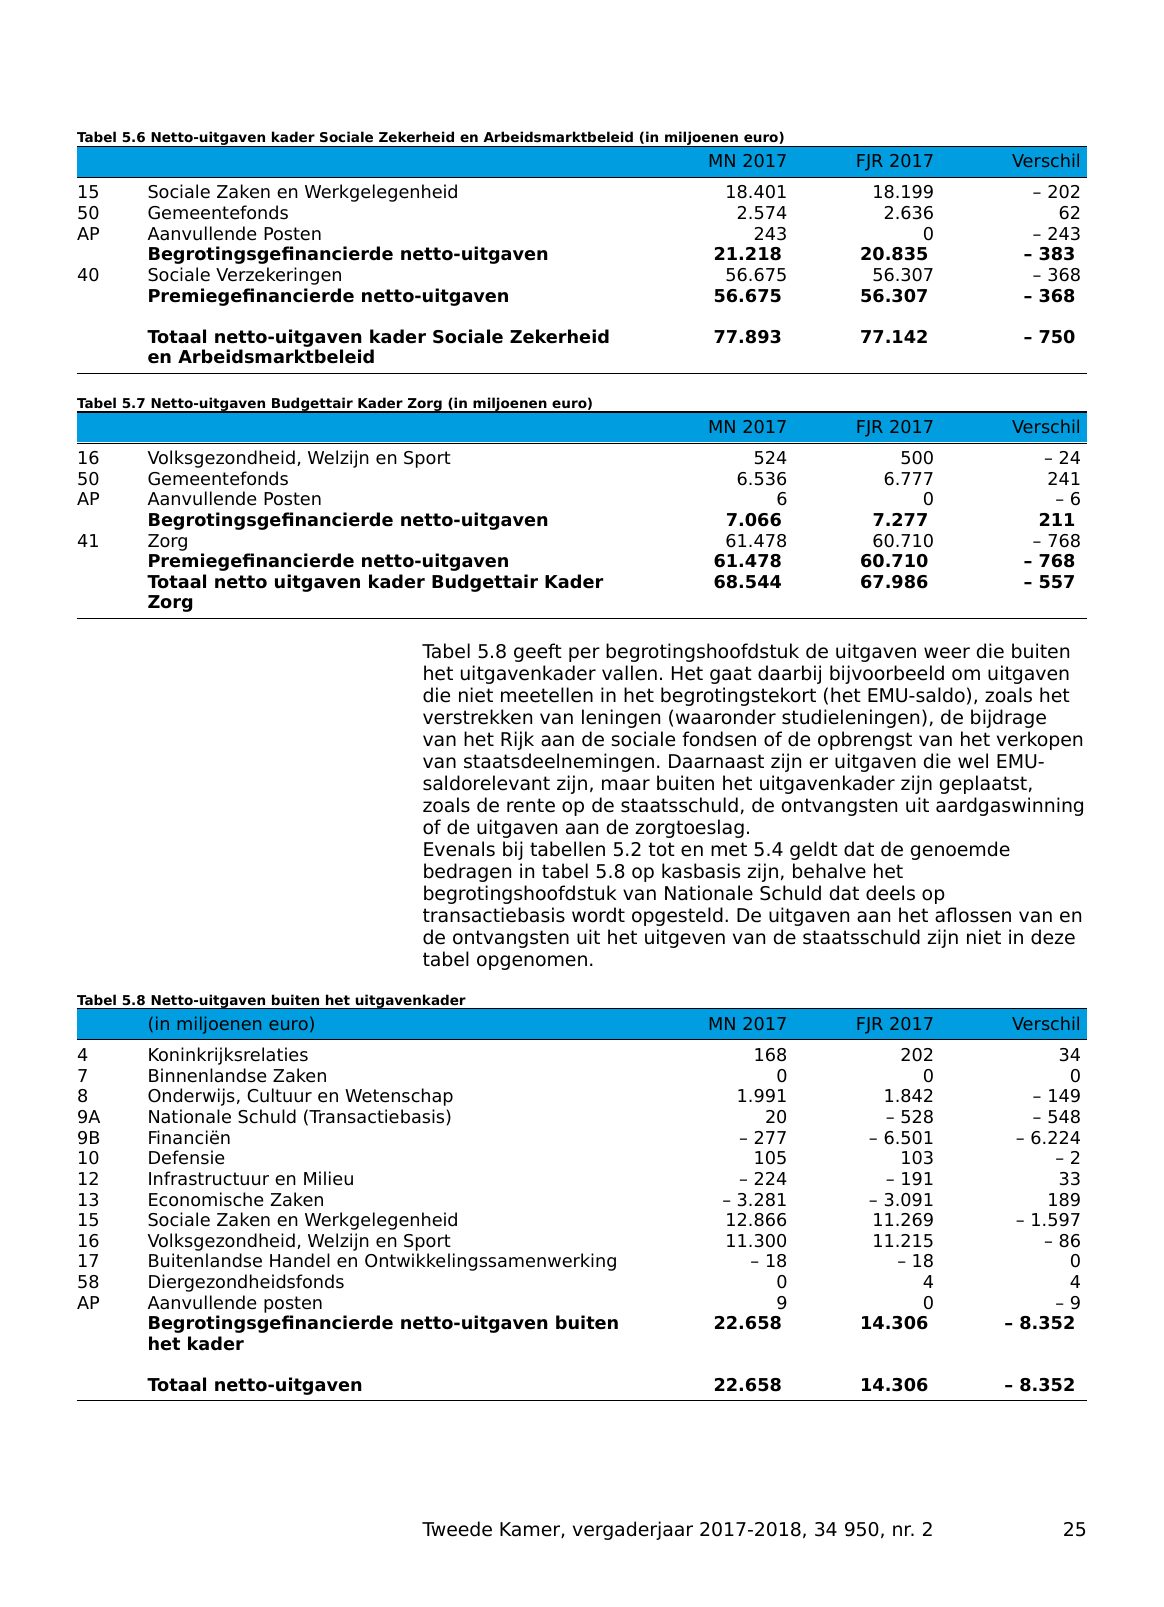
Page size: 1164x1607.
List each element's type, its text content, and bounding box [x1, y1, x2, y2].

table_cell – 768 [940, 531, 1087, 551]
table_cell MN 2017 [646, 147, 793, 177]
table_cell 0 [793, 224, 940, 244]
table_cell 77.893 [646, 327, 793, 373]
table_cell 40 [77, 265, 141, 286]
table_cell 103 [793, 1148, 940, 1169]
table_cell [77, 1375, 141, 1400]
table_cell FJR 2017 [793, 1009, 940, 1039]
table_cell 500 [793, 444, 940, 469]
table_cell Gemeentefonds [141, 203, 646, 224]
table_cell Gemeentefonds [141, 469, 646, 489]
table_cell – 18 [646, 1251, 793, 1272]
table_cell Economische Zaken [141, 1190, 646, 1210]
table_cell 6 [646, 489, 793, 510]
table_cell Begrotingsgefinancierde netto-uitgaven [141, 510, 646, 531]
table_cell [77, 1355, 141, 1375]
table_cell Defensie [141, 1148, 646, 1169]
table_cell 168 [646, 1040, 793, 1066]
table_cell Totaal netto-uitgaven kader Sociale Zekerheid en Arbeidsmarktbeleid [141, 327, 646, 373]
table_cell 11.300 [646, 1231, 793, 1251]
table_cell – 368 [940, 265, 1087, 286]
table_cell – 528 [793, 1107, 940, 1128]
table_cell – 224 [646, 1169, 793, 1189]
table_cell 34 [940, 1040, 1087, 1066]
table_cell [77, 572, 141, 618]
table_cell [940, 306, 1087, 327]
table_cell 21.218 [646, 244, 793, 265]
table_cell 4 [793, 1272, 940, 1293]
table_cell – 8.352 [940, 1313, 1087, 1354]
table_cell 16 [77, 1231, 141, 1251]
table_cell – 202 [940, 178, 1087, 203]
table_cell 0 [940, 1251, 1087, 1272]
table_cell 9 [646, 1293, 793, 1313]
table_cell 14.306 [793, 1375, 940, 1400]
table_cell 524 [646, 444, 793, 469]
table_cell 9B [77, 1128, 141, 1148]
table_cell – 24 [940, 444, 1087, 469]
table_cell 58 [77, 1272, 141, 1293]
table_cell Financiën [141, 1128, 646, 1148]
table_cell 60.710 [793, 531, 940, 551]
table_cell [141, 147, 646, 177]
table_cell 33 [940, 1169, 1087, 1189]
table_cell – 1.597 [940, 1210, 1087, 1231]
table_cell 0 [940, 1066, 1087, 1086]
table_cell 60.710 [793, 551, 940, 572]
table_cell 211 [940, 510, 1087, 531]
table_cell 22.658 [646, 1313, 793, 1354]
table_cell 62 [940, 203, 1087, 224]
table_cell 243 [646, 224, 793, 244]
table_cell Sociale Zaken en Werkgelegenheid [141, 178, 646, 203]
table_cell 4 [940, 1272, 1087, 1293]
table_cell 15 [77, 1210, 141, 1231]
table_cell Aanvullende Posten [141, 489, 646, 510]
table_cell 15 [77, 178, 141, 203]
table_cell Verschil [940, 147, 1087, 177]
table_cell – 548 [940, 1107, 1087, 1128]
table_cell 1.842 [793, 1086, 940, 1107]
table_cell 241 [940, 469, 1087, 489]
table_cell 9A [77, 1107, 141, 1128]
table_cell 1.991 [646, 1086, 793, 1107]
table_header Tabel 5.6 Netto-uitgaven kader Sociale Zekerheid en Arbeidsmarktbeleid (in miljoenen euro) [77, 130, 1087, 146]
table_cell Binnenlandse Zaken [141, 1066, 646, 1086]
table_cell [77, 551, 141, 572]
table_cell Diergezondheidsfonds [141, 1272, 646, 1293]
table_cell FJR 2017 [793, 413, 940, 442]
table_cell 10 [77, 1148, 141, 1169]
table_cell Nationale Schuld (Transactiebasis) [141, 1107, 646, 1128]
table_cell [646, 1355, 793, 1375]
table_cell Sociale Verzekeringen [141, 265, 646, 286]
table_cell 4 [77, 1040, 141, 1066]
table_cell [77, 510, 141, 531]
table_cell – 3.281 [646, 1190, 793, 1210]
table_cell 6.777 [793, 469, 940, 489]
table_cell 0 [793, 1293, 940, 1313]
table_cell – 383 [940, 244, 1087, 265]
table_cell 22.658 [646, 1375, 793, 1400]
table_cell 2.574 [646, 203, 793, 224]
table_cell – 18 [793, 1251, 940, 1272]
table_cell 13 [77, 1190, 141, 1210]
table_cell FJR 2017 [793, 147, 940, 177]
table_cell Koninkrijksrelaties [141, 1040, 646, 1066]
table_cell Volksgezondheid, Welzijn en Sport [141, 1231, 646, 1251]
table_cell [141, 306, 646, 327]
table_cell Infrastructuur en Milieu [141, 1169, 646, 1189]
table_cell Aanvullende Posten [141, 224, 646, 244]
table_cell 7.066 [646, 510, 793, 531]
table_cell 18.199 [793, 178, 940, 203]
table_cell 0 [646, 1272, 793, 1293]
table_cell 56.675 [646, 265, 793, 286]
table_cell 41 [77, 531, 141, 551]
table_cell 189 [940, 1190, 1087, 1210]
table_header Tabel 5.8 Netto-uitgaven buiten het uitgavenkader [77, 993, 1087, 1008]
table_cell 56.307 [793, 265, 940, 286]
table_cell Verschil [940, 1009, 1087, 1039]
table_cell 11.269 [793, 1210, 940, 1231]
table_cell – 9 [940, 1293, 1087, 1313]
table_cell 50 [77, 469, 141, 489]
table_cell Sociale Zaken en Werkgelegenheid [141, 1210, 646, 1231]
table_cell [77, 244, 141, 265]
table_cell 18.401 [646, 178, 793, 203]
table_cell Totaal netto-uitgaven [141, 1375, 646, 1400]
table_cell – 6 [940, 489, 1087, 510]
table_cell 14.306 [793, 1313, 940, 1354]
table_cell [793, 1355, 940, 1375]
table_cell [77, 286, 141, 306]
table_cell 11.215 [793, 1231, 940, 1251]
table_cell 67.986 [793, 572, 940, 618]
table_cell AP [77, 1293, 141, 1313]
table_cell – 2 [940, 1148, 1087, 1169]
table_cell [77, 413, 141, 442]
table_cell 61.478 [646, 551, 793, 572]
table_cell – 768 [940, 551, 1087, 572]
text Tabel 5.8 geeft per begrotingshoofdstuk de uitgaven weer die buiten het uitgavenkader vallen. Het gaat daarbij bijvoorbeeld om uitgaven die niet meetellen in het begrotingstekort (het EMU-saldo), zoals het verstrekken van leningen (waaronder studieleningen), de bijdrage van het Rijk aan de sociale fondsen of de opbrengst van het verkopen van staatsdeelnemingen. Daarnaast zijn er uitgaven die wel EMU-saldorelevant zijn, maar buiten het uitgavenkader zijn geplaatst, zoals de rente op de staatsschuld, de ontvangsten uit aardgaswinning of de uitgaven aan de zorgtoeslag. [422, 641, 1087, 839]
table_cell Totaal netto uitgaven kader Budgettair Kader Zorg [141, 572, 646, 618]
table_cell – 3.091 [793, 1190, 940, 1210]
table_cell Begrotingsgefinancierde netto-uitgaven buiten het kader [141, 1313, 646, 1354]
table_cell 77.142 [793, 327, 940, 373]
table_cell Verschil [940, 413, 1087, 442]
table_cell (in miljoenen euro) [141, 1009, 646, 1039]
table_cell – 750 [940, 327, 1087, 373]
table_cell – 149 [940, 1086, 1087, 1107]
table_cell 8 [77, 1086, 141, 1107]
table_cell Aanvullende posten [141, 1293, 646, 1313]
table_cell 16 [77, 444, 141, 469]
table_cell MN 2017 [646, 413, 793, 442]
table_cell 12 [77, 1169, 141, 1189]
table_cell 20.835 [793, 244, 940, 265]
table_cell 61.478 [646, 531, 793, 551]
table_cell Onderwijs, Cultuur en Wetenschap [141, 1086, 646, 1107]
table_cell 12.866 [646, 1210, 793, 1231]
table_cell Begrotingsgefinancierde netto-uitgaven [141, 244, 646, 265]
table_cell [77, 327, 141, 373]
table_header Tabel 5.7 Netto-uitgaven Budgettair Kader Zorg (in miljoenen euro) [77, 396, 1087, 411]
table_cell 68.544 [646, 572, 793, 618]
table_cell Volksgezondheid, Welzijn en Sport [141, 444, 646, 469]
table_cell [77, 1313, 141, 1354]
table_cell – 243 [940, 224, 1087, 244]
table_cell – 277 [646, 1128, 793, 1148]
table_cell AP [77, 224, 141, 244]
table_cell – 368 [940, 286, 1087, 306]
table_cell 7 [77, 1066, 141, 1086]
table_cell 202 [793, 1040, 940, 1066]
table_cell 56.675 [646, 286, 793, 306]
table_cell 56.307 [793, 286, 940, 306]
table_cell 2.636 [793, 203, 940, 224]
table_cell [77, 306, 141, 327]
table_cell [77, 1009, 141, 1039]
table_cell [77, 147, 141, 177]
table_cell 105 [646, 1148, 793, 1169]
table_cell 0 [793, 1066, 940, 1086]
table_cell [141, 1355, 646, 1375]
table_cell 17 [77, 1251, 141, 1272]
table_cell [141, 413, 646, 442]
table_cell – 191 [793, 1169, 940, 1189]
table_cell [940, 1355, 1087, 1375]
table_cell 0 [646, 1066, 793, 1086]
table_cell Zorg [141, 531, 646, 551]
table_cell – 86 [940, 1231, 1087, 1251]
table_cell 20 [646, 1107, 793, 1128]
table_cell – 8.352 [940, 1375, 1087, 1400]
table_cell MN 2017 [646, 1009, 793, 1039]
table_cell Premiegefinancierde netto-uitgaven [141, 551, 646, 572]
table_cell 50 [77, 203, 141, 224]
table_cell Premiegefinancierde netto-uitgaven [141, 286, 646, 306]
table_cell 7.277 [793, 510, 940, 531]
text Evenals bij tabellen 5.2 tot en met 5.4 geldt dat de genoemde bedragen in tabel 5.8 op kasbasis zijn, behalve het begrotingshoofdstuk van Nationale Schuld dat deels op transactiebasis wordt opgesteld. De uitgaven aan het aflossen van en de ontvangsten uit het uitgeven van de staatsschuld zijn niet in deze tabel opgenomen. [422, 839, 1087, 971]
table_cell [646, 306, 793, 327]
table_cell [793, 306, 940, 327]
table_cell AP [77, 489, 141, 510]
table_cell 0 [793, 489, 940, 510]
table_cell 6.536 [646, 469, 793, 489]
table_cell – 6.501 [793, 1128, 940, 1148]
table_cell – 6.224 [940, 1128, 1087, 1148]
table_cell Buitenlandse Handel en Ontwikkelingssamenwerking [141, 1251, 646, 1272]
table_cell – 557 [940, 572, 1087, 618]
